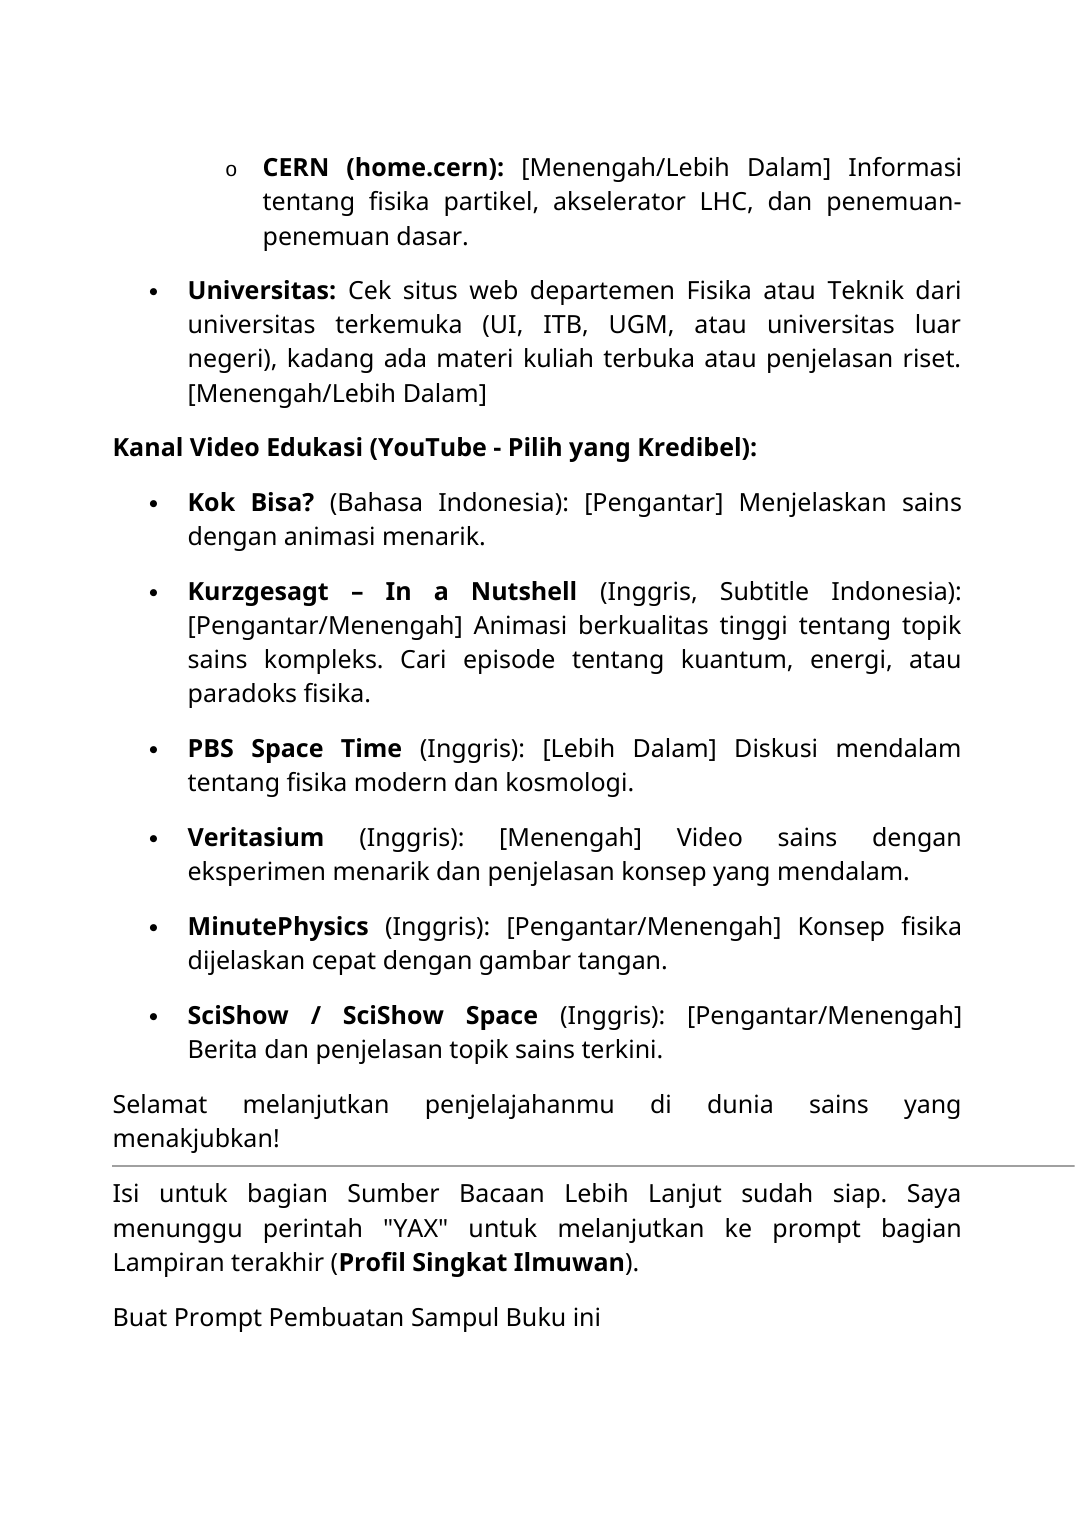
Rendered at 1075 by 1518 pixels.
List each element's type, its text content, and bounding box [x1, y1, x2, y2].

list CERN (home.cern): [Menengah/Lebih Dalam] Informasi tentang fisika partikel, akselerator LHC, dan penemuan-penemuan dasar. [225, 150, 962, 252]
list Kurzgesagt – In a Nutshell (Inggris, Subtitle Indonesia): [Pengantar/Menengah] Animasi berkualitas tinggi tentang topik sains kompleks. Cari episode tentang kuantum, energi, atau paradoks fisika. [150, 574, 962, 710]
list Veritasium (Inggris): [Menengah] Video sains dengan eksperimen menarik dan penjelasan konsep yang mendalam. [150, 820, 962, 888]
text Selamat melanjutkan penjelajahanmu di dunia sains yang menakjubkan! [112, 1087, 962, 1155]
text Isi untuk bagian Sumber Bacaan Lebih Lanjut sudah siap. Saya menunggu perintah "YAX" untuk melanjutkan ke prompt bagian Lampiran terakhir (Profil Singkat Ilmuwan). [112, 1176, 962, 1278]
list SciShow / SciShow Space (Inggris): [Pengantar/Menengah] Berita dan penjelasan topik sains terkini. [150, 998, 962, 1066]
list Universitas: Cek situs web departemen Fisika atau Teknik dari universitas terkemuka (UI, ITB, UGM, atau universitas luar negeri), kadang ada materi kuliah terbuka atau penjelasan riset. [Menengah/Lebih Dalam] [150, 273, 962, 409]
text Buat Prompt Pembuatan Sampul Buku ini [112, 1299, 962, 1333]
list PBS Space Time (Inggris): [Lebih Dalam] Diskusi mendalam tentang fisika modern dan kosmologi. [150, 731, 962, 799]
list MinutePhysics (Inggris): [Pengantar/Menengah] Konsep fisika dijelaskan cepat dengan gambar tangan. [150, 909, 962, 977]
list Kok Bisa? (Bahasa Indonesia): [Pengantar] Menjelaskan sains dengan animasi menarik. [150, 485, 962, 553]
text Kanal Video Edukasi (YouTube - Pilih yang Kredibel): [112, 430, 962, 464]
